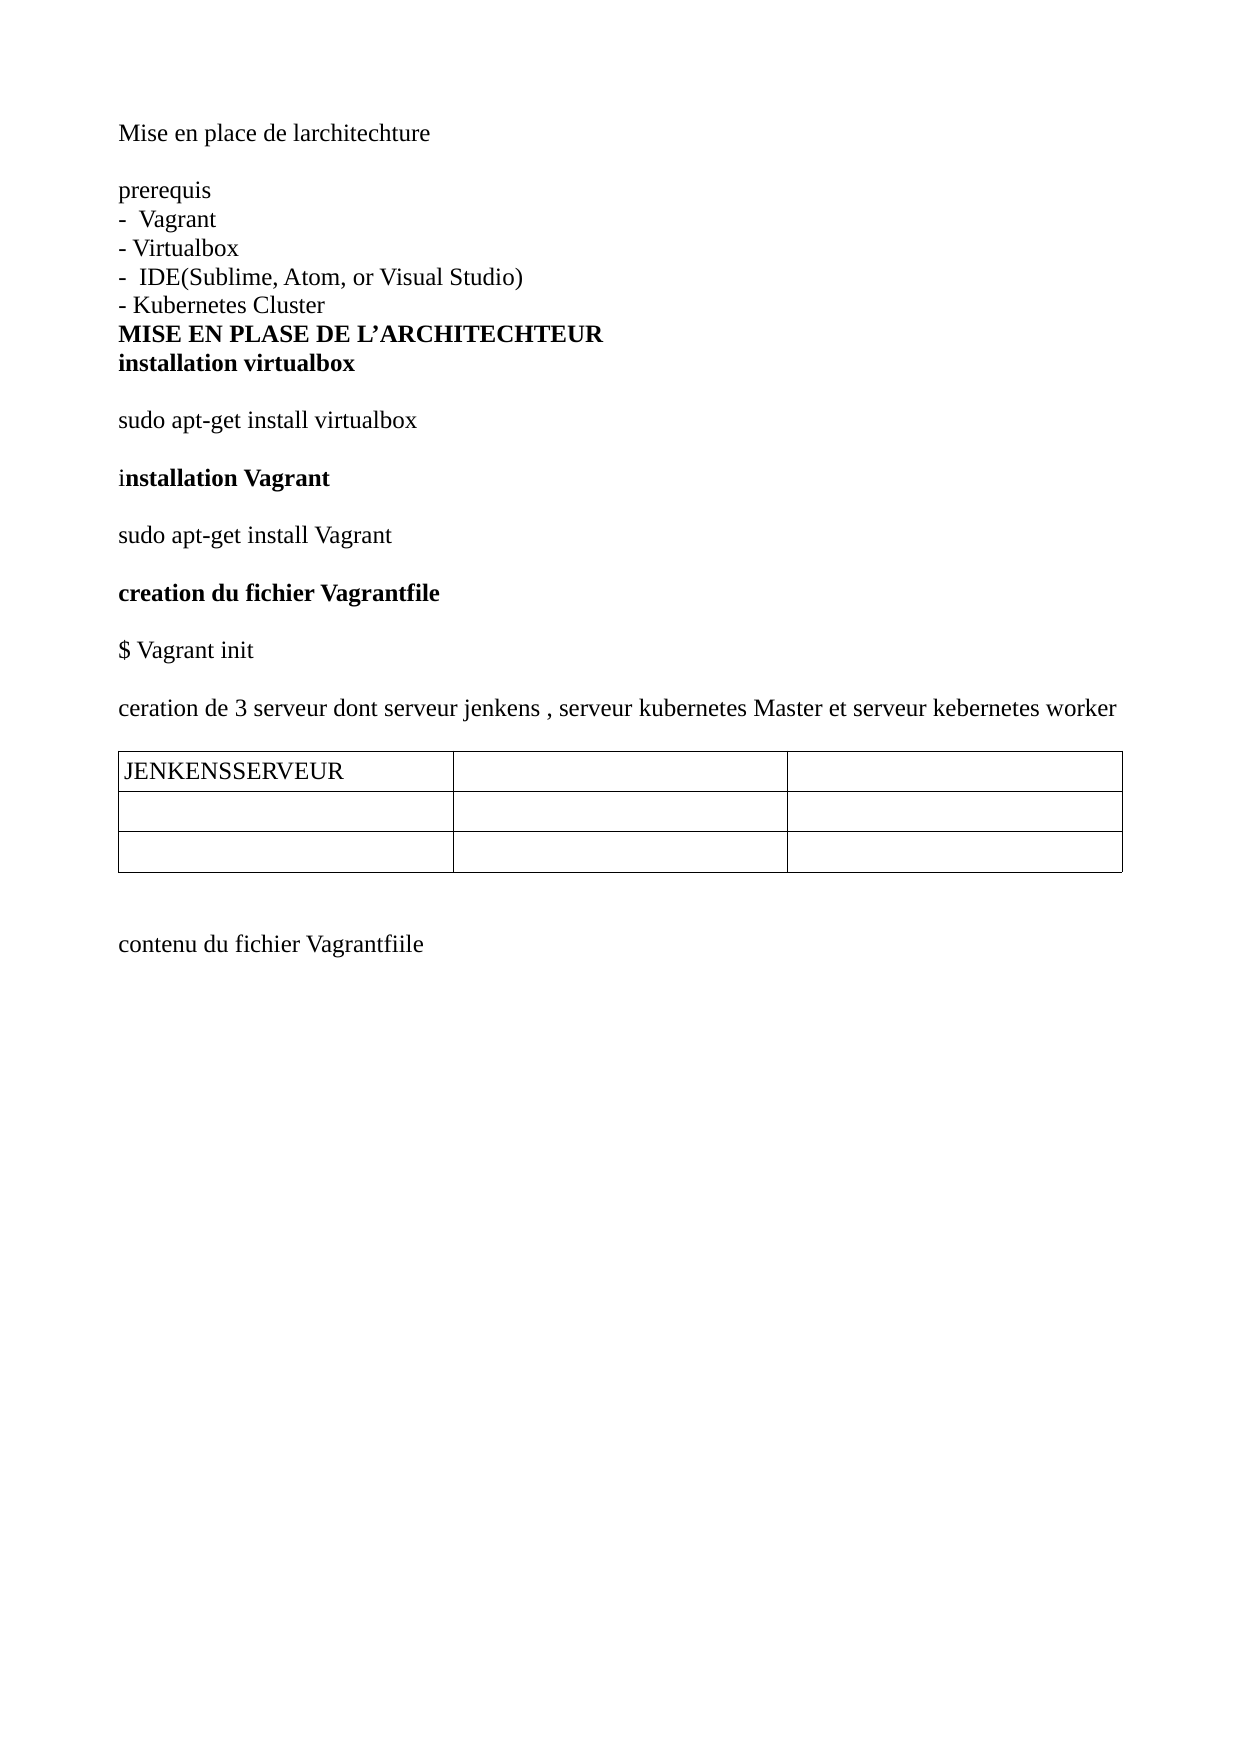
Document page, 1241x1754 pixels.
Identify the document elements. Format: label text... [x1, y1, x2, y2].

text MISE EN PLASE DE L’ARCHITECHTEUR [118, 319, 1122, 348]
text ceration de 3 serveur dont serveur jenkens , serveur kubernetes Master et serveur kebernetes worker [118, 693, 1122, 722]
table_header [454, 752, 787, 791]
table_header [788, 752, 1122, 791]
text - Kubernetes Cluster [118, 291, 1122, 319]
table_cell [788, 832, 1122, 872]
text Mise en place de larchitechture [118, 118, 1122, 147]
text $ Vagrant init [118, 636, 1122, 664]
text prerequis [118, 176, 1122, 204]
text sudo apt-get install Vagrant [118, 521, 1122, 549]
table_cell [119, 832, 453, 872]
table_header JENKENSSERVEUR [119, 752, 453, 791]
table_cell [119, 792, 453, 831]
text sudo apt-get install virtualbox [118, 406, 1122, 434]
table_cell [454, 832, 787, 872]
text - IDE(Sublime, Atom, or Visual Studio) [118, 262, 1122, 291]
table_cell [454, 792, 787, 831]
text installation Vagrant [118, 463, 1122, 492]
text contenu du fichier Vagrantfiile [118, 929, 1122, 958]
text installation virtualbox [118, 348, 1122, 377]
table_cell [788, 792, 1122, 831]
text creation du fichier Vagrantfile [118, 578, 1122, 607]
text - Virtualbox [118, 233, 1122, 262]
text - Vagrant [118, 204, 1122, 233]
